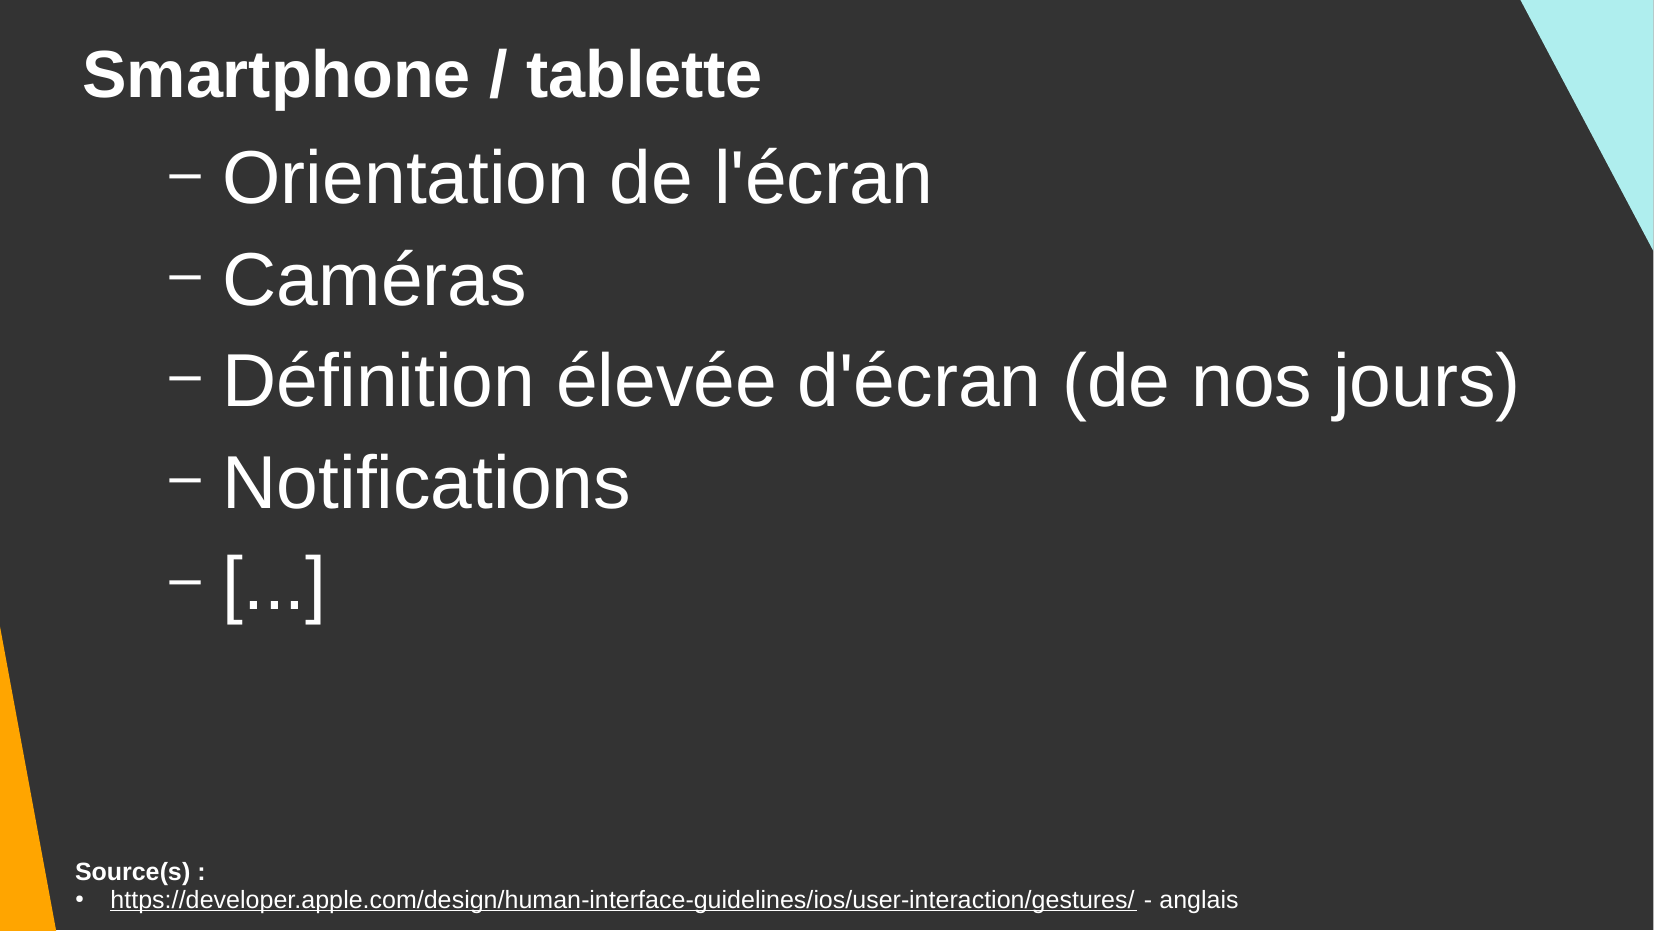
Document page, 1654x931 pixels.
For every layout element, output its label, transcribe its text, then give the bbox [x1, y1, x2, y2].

text_box [1520, 0, 1654, 253]
text_box [0, 626, 57, 931]
text_box Source(s) : https://developer.apple.com/design/human-interface-guidelines/ios/user-interaction/gestures/ - anglais [60, 850, 1546, 931]
list Orientation de l'écran Caméras Définition élevée d'écran (de nos jours) Notifications [...] [80, 135, 1605, 768]
title Smartphone / tablette [82, 37, 1571, 114]
